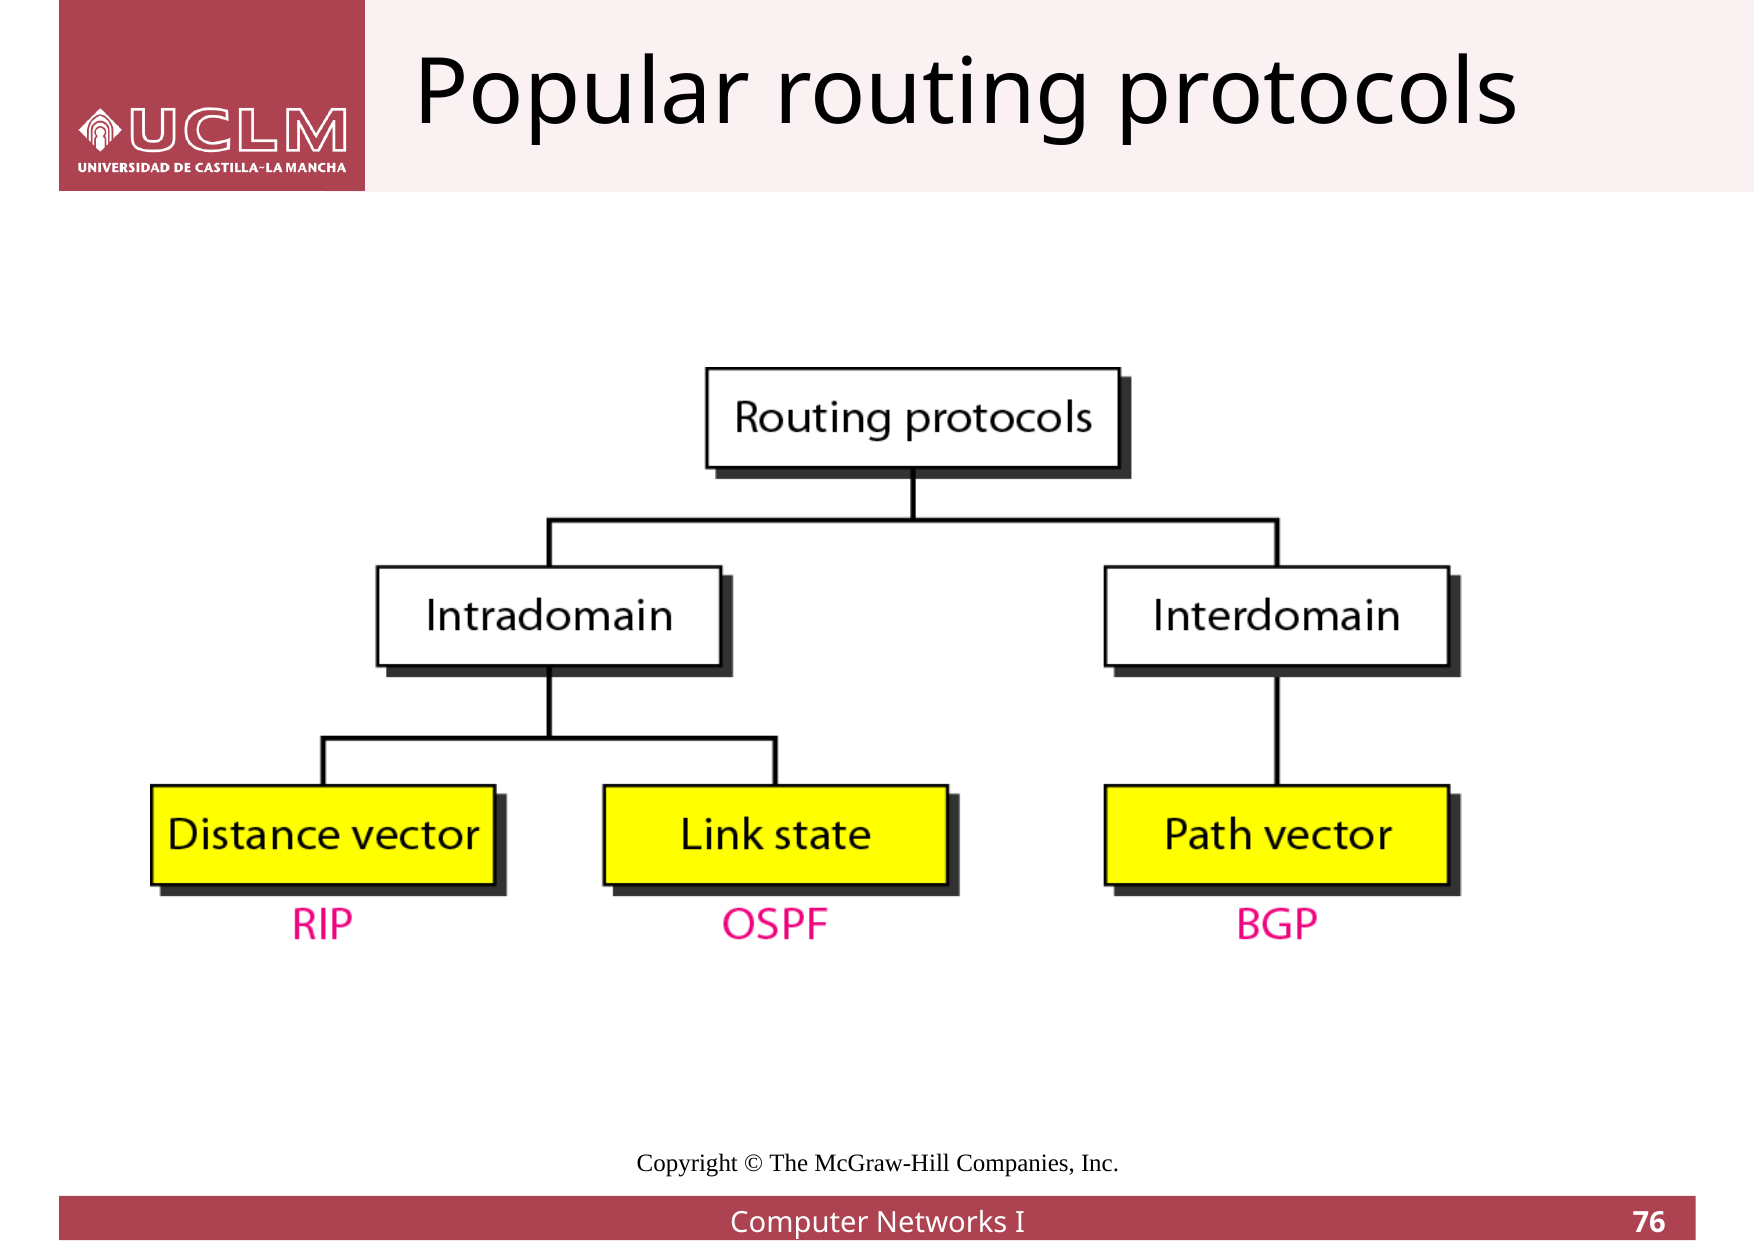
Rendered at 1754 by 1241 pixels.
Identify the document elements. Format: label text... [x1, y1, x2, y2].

picture [150, 367, 1462, 951]
picture [59, 0, 365, 191]
title Popular routing protocols [413, 0, 1667, 198]
text_box Copyright © The McGraw-Hill Companies, Inc. [478, 1136, 1276, 1184]
